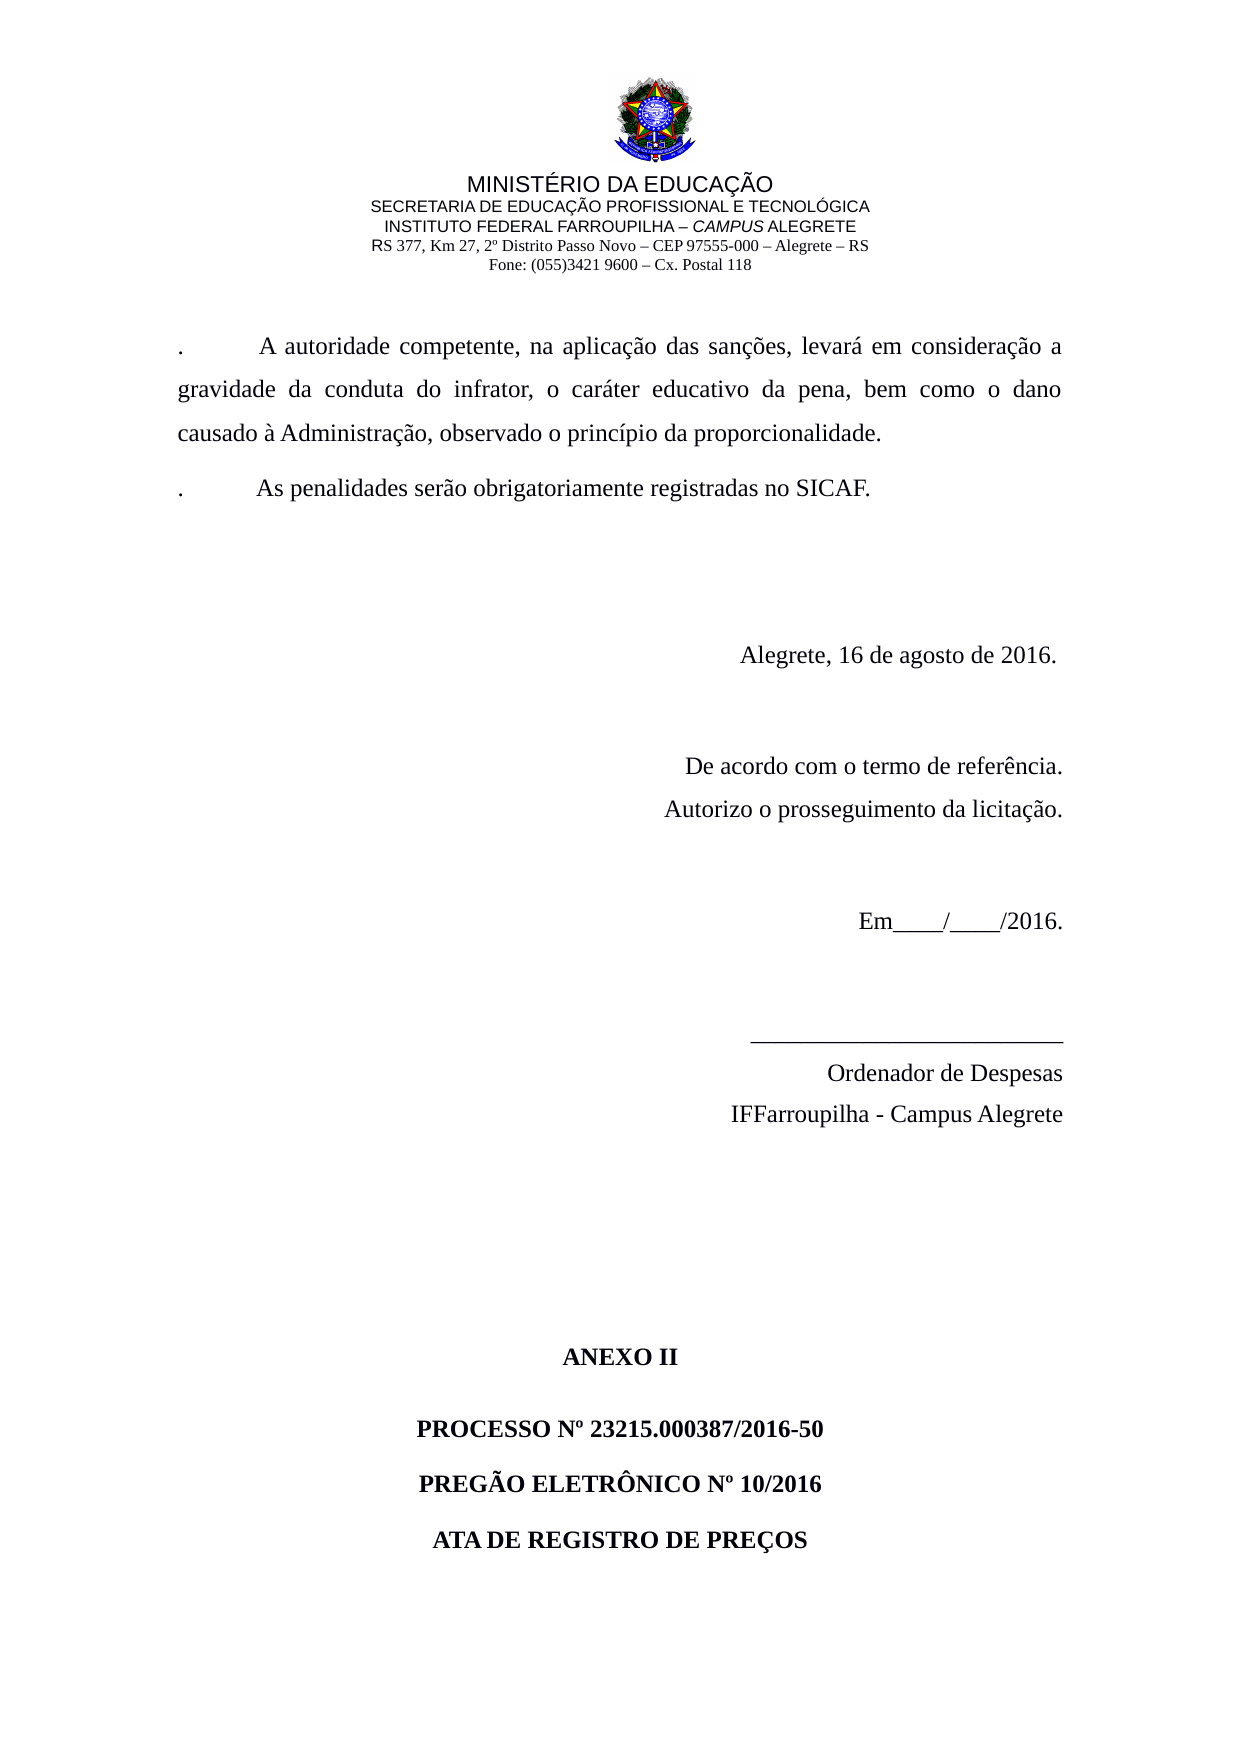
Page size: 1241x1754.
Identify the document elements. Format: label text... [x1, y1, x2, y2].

text Em____/____/2016. [177, 906, 1063, 934]
text _________________________ [590, 1017, 1063, 1046]
picture [608, 71, 697, 163]
text Ordenador de Despesas [590, 1058, 1063, 1087]
text PREGÃO ELETRÔNICO Nº 10/2016 [177, 1469, 1063, 1498]
text IFFarroupilha - Campus Alegrete [590, 1099, 1063, 1128]
list As penalidades serão obrigatoriamente registradas no SICAF. [177, 473, 1063, 502]
text ANEXO II [177, 1342, 1063, 1371]
text ATA DE REGISTRO DE PREÇOS [177, 1525, 1063, 1554]
text PROCESSO Nº 23215.000387/2016-50 [177, 1414, 1063, 1443]
list A autoridade competente, na aplicação das sanções, levará em consideração a gravidade da conduta do infrator, o caráter educativo da pena, bem como o dano causado à Administração, observado o princípio da proporcionalidade. [177, 331, 1063, 446]
text De acordo com o termo de referência. Autorizo o prosseguimento da licitação. [605, 751, 1063, 823]
text Alegrete, 16 de agosto de 2016. [177, 640, 1063, 669]
